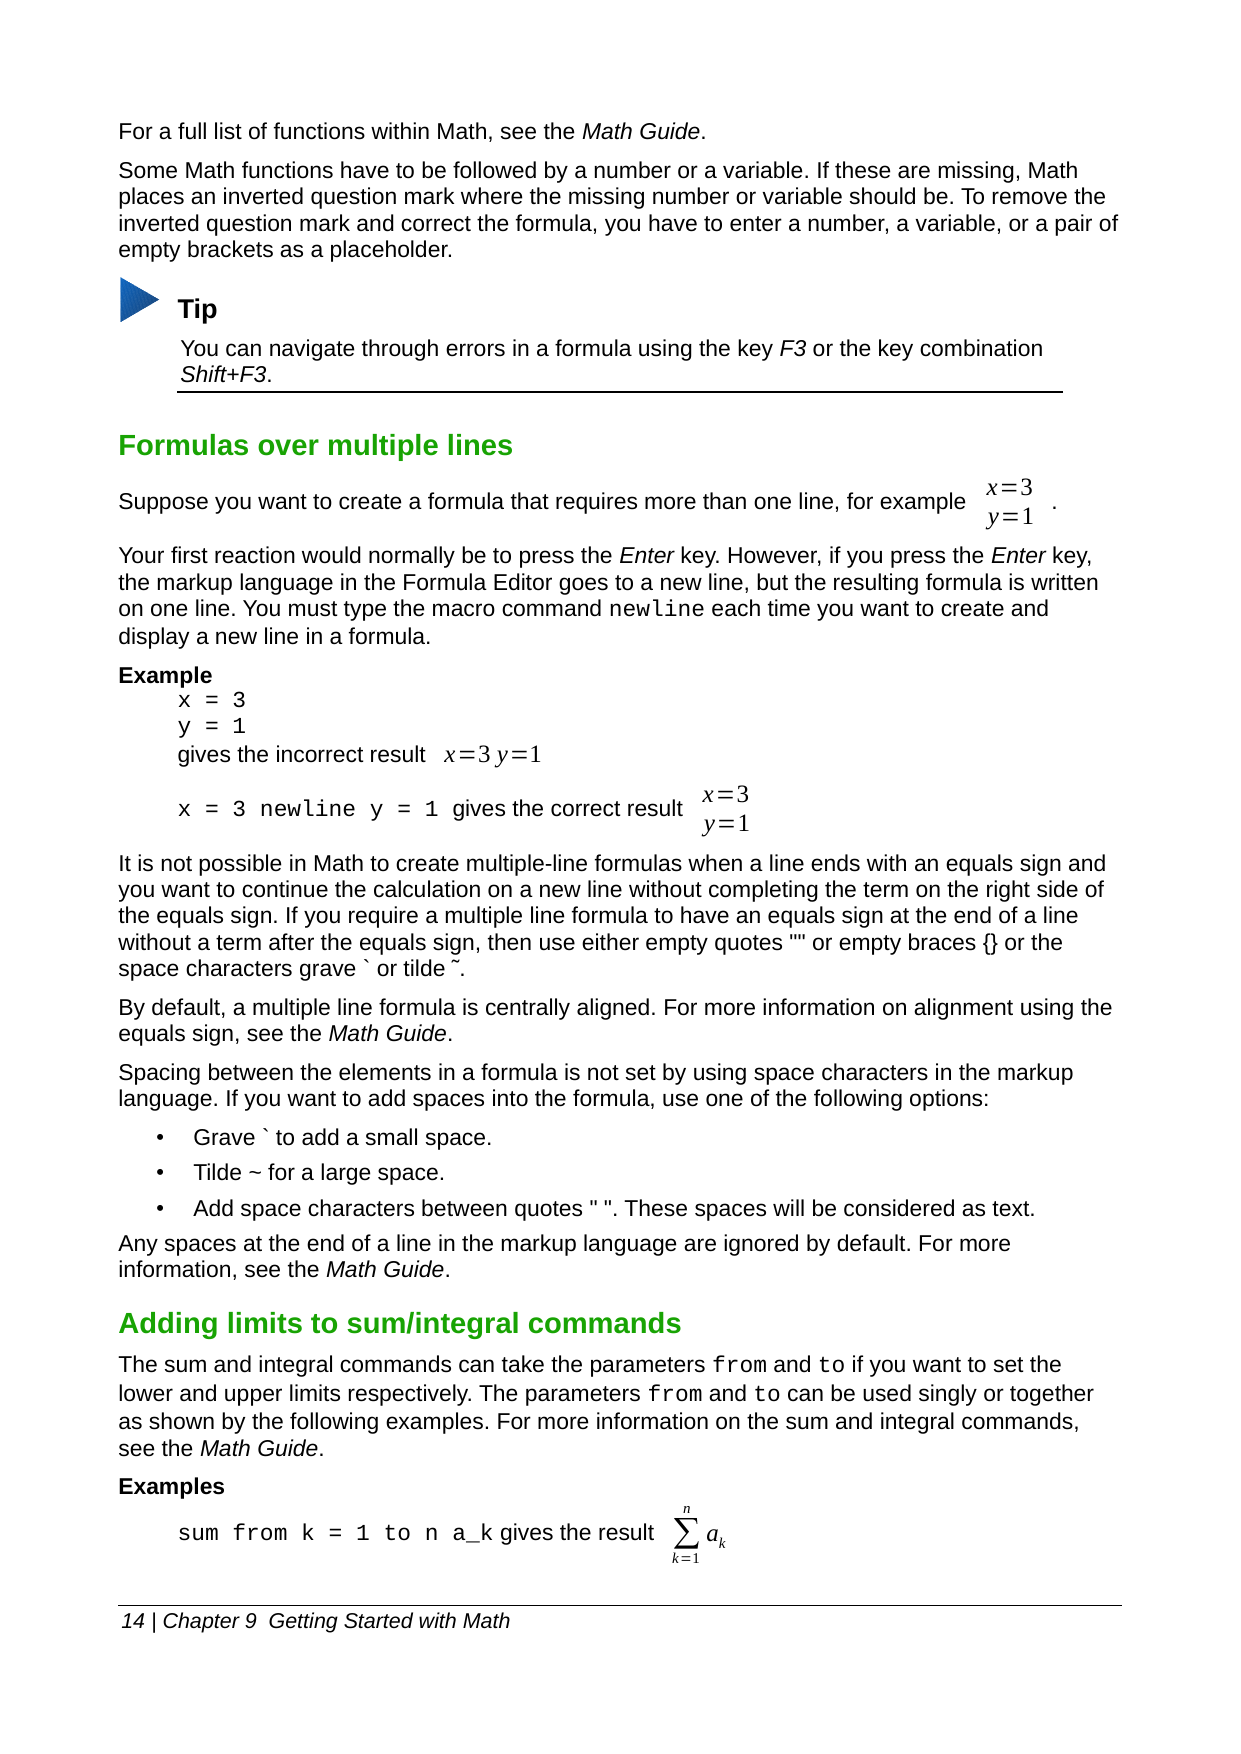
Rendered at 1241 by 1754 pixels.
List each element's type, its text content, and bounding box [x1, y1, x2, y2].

text sum from k = 1 to n a_k gives the result [177, 1500, 1122, 1567]
list Add space characters between quotes " ". These spaces will be considered as text. [156, 1194, 1122, 1221]
text By default, a multiple line formula is centrally aligned. For more information on alignment using the equals sign, see the Math Guide. [118, 994, 1122, 1046]
subtitle Formulas over multiple lines [118, 428, 1122, 462]
text The sum and integral commands can take the parameters from and to if you want to set the lower and upper limits respectively. The parameters from and to can be used singly or together as shown by the following examples. For more information on the sum and integral commands, see the Math Guide. [118, 1351, 1122, 1461]
text Suppose you want to create a formula that requires more than one line, for example. [118, 473, 1122, 530]
text It is not possible in Math to create multiple-line formulas when a line ends with an equals sign and you want to continue the calculation on a new line without completing the term on the right side of the equals sign. If you require a multiple line formula to have an equals sign at the end of a line without a term after the equals sign, then use either empty quotes "" or empty braces {} or the space characters grave ` or tilde ˜. [118, 849, 1122, 981]
list Spacing between the elements in a formula is not set by using space characters in the markup language. If you want to add spaces into the formula, use one of the following options: [118, 1059, 1122, 1112]
subtitle Tip [118, 275, 1122, 324]
text x = 3 y = 1 gives the incorrect result [177, 688, 1122, 768]
text x = 3 newline y = 1 gives the correct result [177, 781, 1122, 837]
text Some Math functions have to be followed by a number or a variable. If these are missing, Math places an inverted question mark where the missing number or variable should be. To remove the inverted question mark and correct the formula, you have to enter a number, a variable, or a pair of empty brackets as a placeholder. [118, 157, 1122, 262]
subtitle Adding limits to sum/integral commands [118, 1306, 1122, 1340]
list Grave ` to add a small space. [156, 1124, 1122, 1151]
text You can navigate through errors in a formula using the key F3 or the key combination Shift+F3. [177, 332, 1063, 391]
text Your first reaction would normally be to press the Enter key. However, if you press the Enter key, the markup language in the Formula Editor goes to a new line, but the resulting formula is written on one line. You must type the macro command newline each time you want to create and display a new line in a formula. [118, 542, 1122, 650]
text Any spaces at the end of a line in the markup language are ignored by default. For more information, see the Math Guide. [118, 1230, 1122, 1282]
list Tilde ~ for a large space. [156, 1159, 1122, 1186]
text Example [118, 662, 1122, 688]
text For a full list of functions within Math, see the Math Guide. [118, 118, 1122, 144]
text Examples [118, 1473, 1122, 1500]
